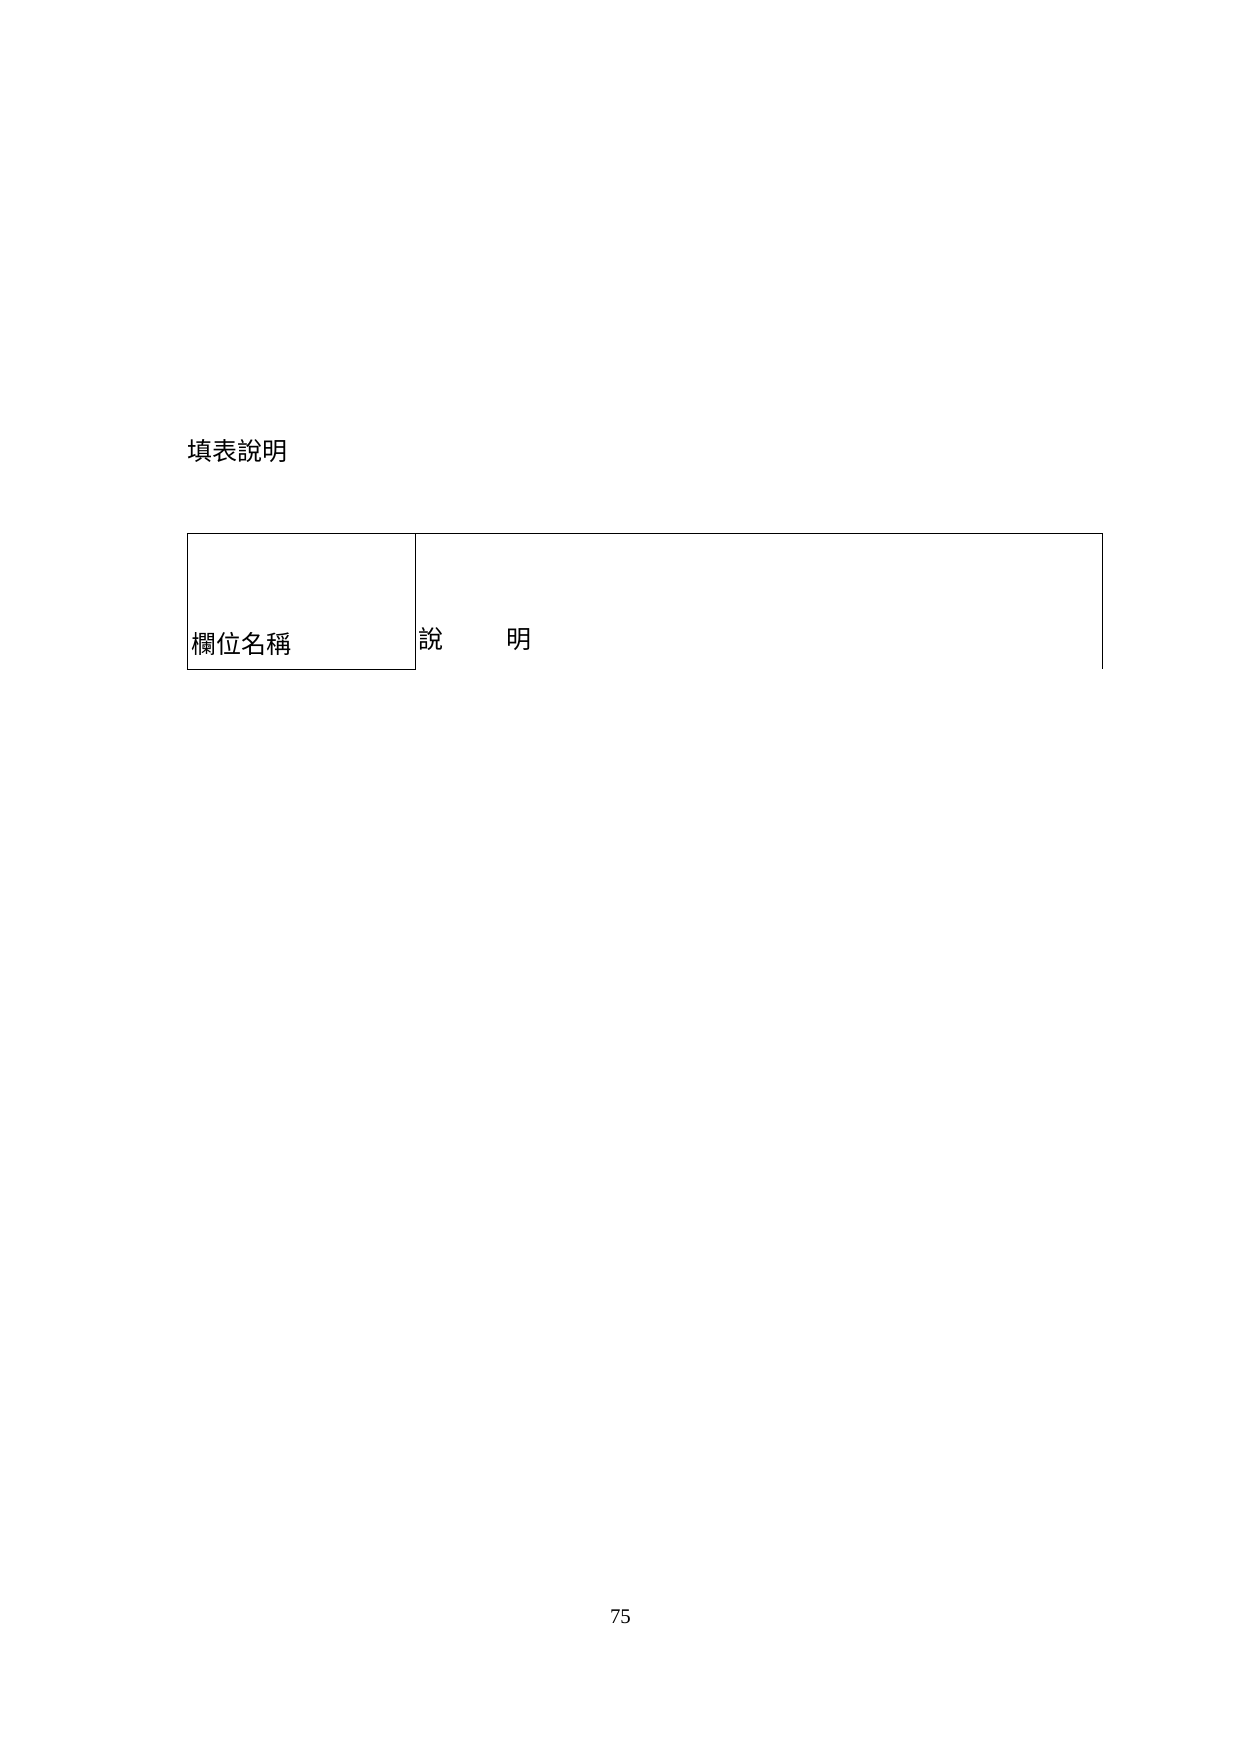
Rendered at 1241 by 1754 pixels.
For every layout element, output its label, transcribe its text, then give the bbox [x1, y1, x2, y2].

text 填表說明 [187, 408, 1053, 471]
table_header 欄位名稱 [188, 534, 415, 669]
table_header 說 明 [416, 534, 1102, 669]
